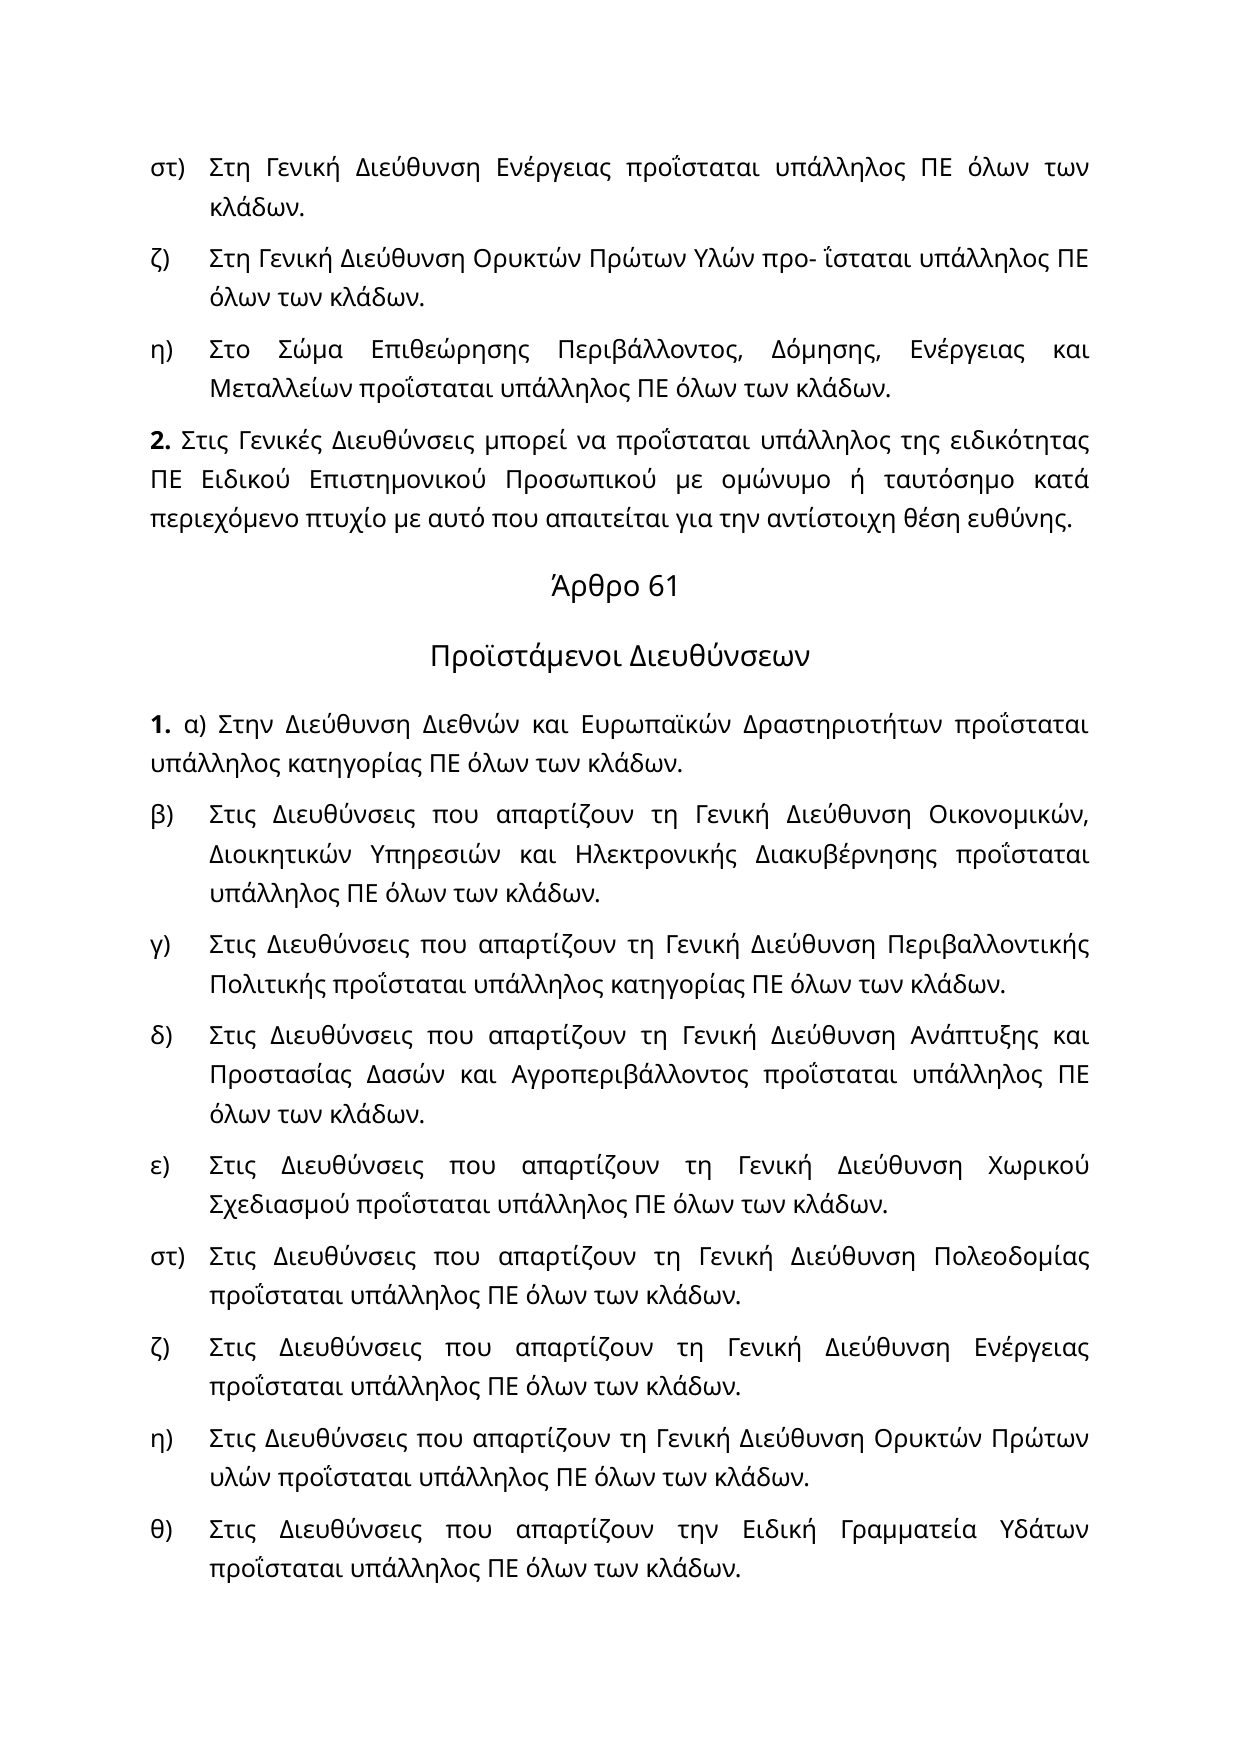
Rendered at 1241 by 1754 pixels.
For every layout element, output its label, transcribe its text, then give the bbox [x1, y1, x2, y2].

text 2. Στις Γενικές Διευθύνσεις μπορεί να προΐσταται υπάλληλος της ειδικότητας ΠΕ Ειδικού Επιστημονικού Προσωπικού με ομώνυμο ή ταυτόσημο κατά περιεχόμενο πτυχίο με αυτό που απαιτείται για την αντίστοιχη θέση ευθύνης. [150, 422, 1090, 535]
list ε) Στις Διευθύνσεις που απαρτίζουν τη Γενική Διεύθυνση Χωρικού Σχεδιασμού προΐσταται υπάλληλος ΠΕ όλων των κλάδων. [150, 1148, 1090, 1221]
text 1. α) Στην Διεύθυνση Διεθνών και Ευρωπαϊκών Δραστηριοτήτων προΐσταται υπάλληλος κατηγορίας ΠΕ όλων των κλάδων. [150, 706, 1090, 779]
list στ) Στις Διευθύνσεις που απαρτίζουν τη Γενική Διεύθυνση Πολεοδομίας προΐσταται υπάλληλος ΠΕ όλων των κλάδων. [150, 1239, 1090, 1312]
list ζ) Στη Γενική Διεύθυνση Ορυκτών Πρώτων Υλών προ- ΐσταται υπάλληλος ΠΕ όλων των κλάδων. [150, 241, 1090, 314]
list ζ) Στις Διευθύνσεις που απαρτίζουν τη Γενική Διεύθυνση Ενέργειας προΐσταται υπάλληλος ΠΕ όλων των κλάδων. [150, 1329, 1090, 1403]
list θ) Στις Διευθύνσεις που απαρτίζουν την Ειδική Γραμματεία Υδάτων προΐσταται υπάλληλος ΠΕ όλων των κλάδων. [150, 1511, 1090, 1584]
list η) Στις Διευθύνσεις που απαρτίζουν τη Γενική Διεύθυνση Ορυκτών Πρώτων υλών προΐσταται υπάλληλος ΠΕ όλων των κλάδων. [150, 1420, 1090, 1494]
subtitle Άρθρο 61 [150, 565, 1090, 605]
list β) Στις Διευθύνσεις που απαρτίζουν τη Γενική Διεύθυνση Οικονομικών, Διοικητικών Υπηρεσιών και Ηλεκτρονικής Διακυβέρνησης προΐσταται υπάλληλος ΠΕ όλων των κλάδων. [150, 797, 1090, 909]
list η) Στο Σώμα Επιθεώρησης Περιβάλλοντος, Δόμησης, Ενέργειας και Μεταλλείων προΐσταται υπάλληλος ΠΕ όλων των κλάδων. [150, 332, 1090, 405]
list δ) Στις Διευθύνσεις που απαρτίζουν τη Γενική Διεύθυνση Ανάπτυξης και Προστασίας Δασών και Αγροπεριβάλλοντος προΐσταται υπάλληλος ΠΕ όλων των κλάδων. [150, 1018, 1090, 1130]
subtitle Προϊστάμενοι Διευθύνσεων [150, 636, 1090, 675]
list γ) Στις Διευθύνσεις που απαρτίζουν τη Γενική Διεύθυνση Περιβαλλοντικής Πολιτικής προΐσταται υπάλληλος κατηγορίας ΠΕ όλων των κλάδων. [150, 927, 1090, 1000]
list στ) Στη Γενική Διεύθυνση Ενέργειας προΐσταται υπάλληλος ΠΕ όλων των κλάδων. [150, 150, 1090, 223]
